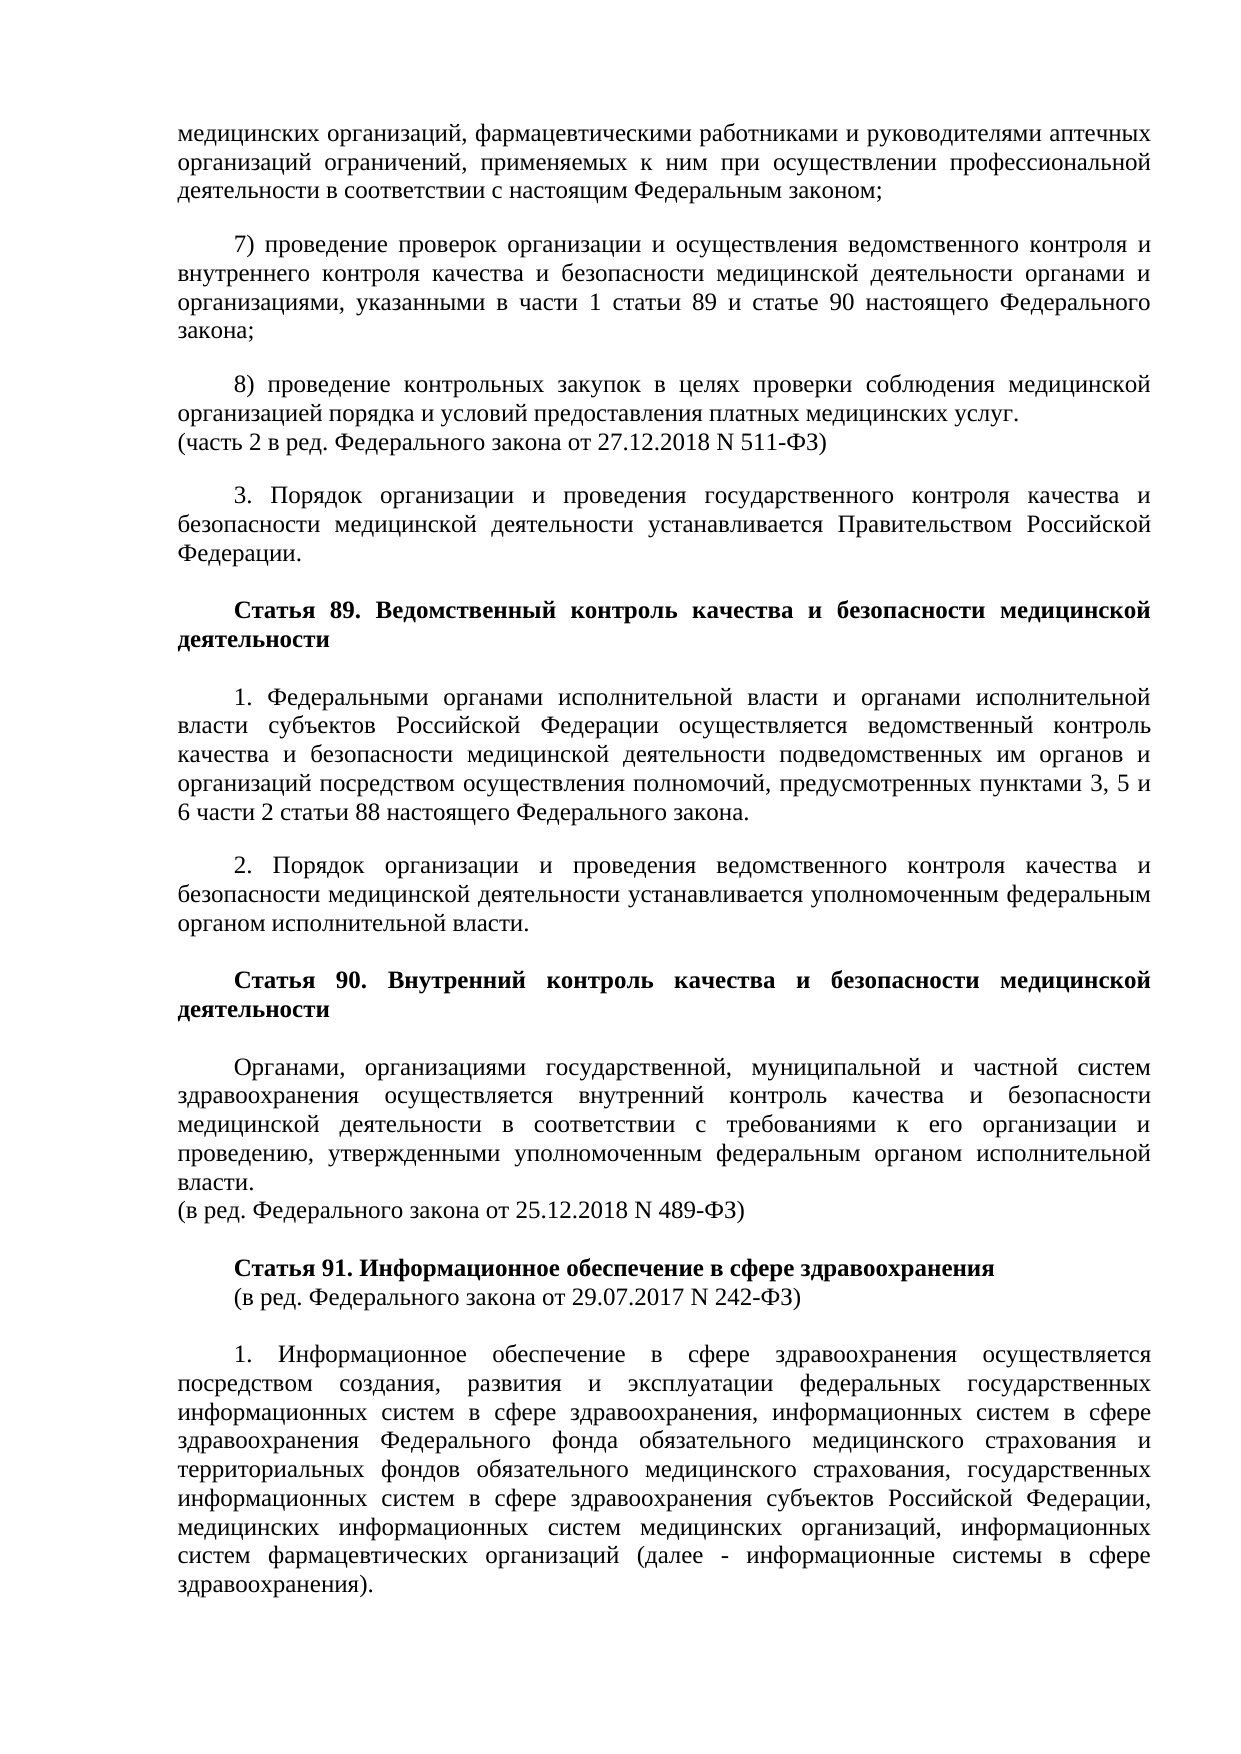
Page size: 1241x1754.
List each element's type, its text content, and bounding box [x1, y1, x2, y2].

text 7) проведение проверок организации и осуществления ведомственного контроля и внутреннего контроля качества и безопасности медицинской деятельности органами и организациями, указанными в части 1 статьи 89 и статье 90 настоящего Федерального закона; [177, 229, 1152, 344]
title Статья 90. Внутренний контроль качества и безопасности медицинской деятельности [177, 966, 1152, 1023]
text (в ред. Федерального закона от 29.07.2017 N 242-ФЗ) [177, 1282, 1152, 1311]
title Статья 89. Ведомственный контроль качества и безопасности медицинской деятельности [177, 596, 1152, 653]
text Органами, организациями государственной, муниципальной и частной систем здравоохранения осуществляется внутренний контроль качества и безопасности медицинской деятельности в соответствии с требованиями к его организации и проведению, утвержденными уполномоченным федеральным органом исполнительной власти. [177, 1052, 1152, 1196]
text медицинских организаций, фармацевтическими работниками и руководителями аптечных организаций ограничений, применяемых к ним при осуществлении профессиональной деятельности в соответствии с настоящим Федеральным законом; [177, 118, 1152, 204]
text (часть 2 в ред. Федерального закона от 27.12.2018 N 511-ФЗ) [177, 427, 1152, 456]
text 2. Порядок организации и проведения ведомственного контроля качества и безопасности медицинской деятельности устанавливается уполномоченным федеральным органом исполнительной власти. [177, 851, 1152, 937]
text 1. Информационное обеспечение в сфере здравоохранения осуществляется посредством создания, развития и эксплуатации федеральных государственных информационных систем в сфере здравоохранения, информационных систем в сфере здравоохранения Федерального фонда обязательного медицинского страхования и территориальных фондов обязательного медицинского страхования, государственных информационных систем в сфере здравоохранения субъектов Российской Федерации, медицинских информационных систем медицинских организаций, информационных систем фармацевтических организаций (далее - информационные системы в сфере здравоохранения). [177, 1339, 1152, 1598]
text 1. Федеральными органами исполнительной власти и органами исполнительной власти субъектов Российской Федерации осуществляется ведомственный контроль качества и безопасности медицинской деятельности подведомственных им органов и организаций посредством осуществления полномочий, предусмотренных пунктами 3, 5 и 6 части 2 статьи 88 настоящего Федерального закона. [177, 682, 1152, 826]
text 8) проведение контрольных закупок в целях проверки соблюдения медицинской организацией порядка и условий предоставления платных медицинских услуг. [177, 369, 1152, 427]
text (в ред. Федерального закона от 25.12.2018 N 489-ФЗ) [177, 1196, 1152, 1224]
title Статья 91. Информационное обеспечение в сфере здравоохранения [177, 1253, 1152, 1282]
text 3. Порядок организации и проведения государственного контроля качества и безопасности медицинской деятельности устанавливается Правительством Российской Федерации. [177, 481, 1152, 567]
